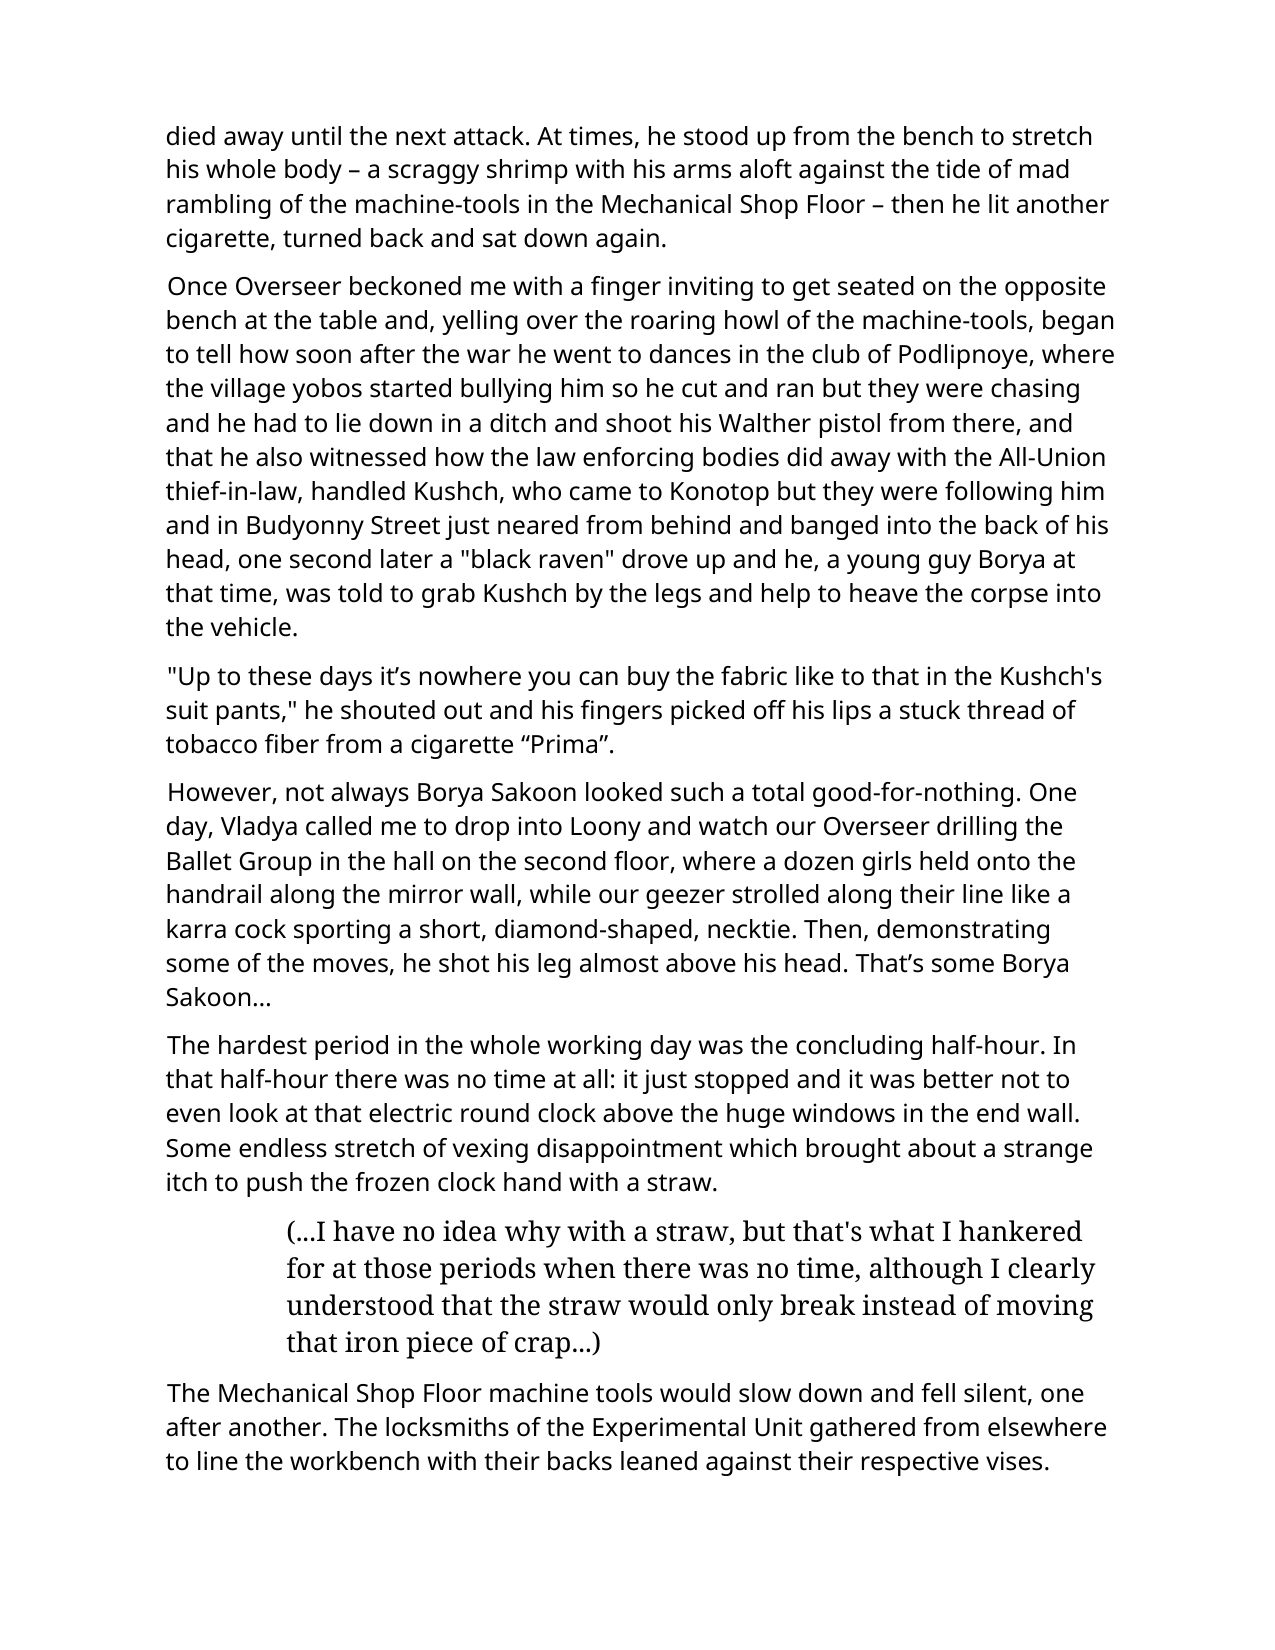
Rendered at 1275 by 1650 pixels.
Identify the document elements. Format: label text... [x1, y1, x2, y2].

text "Up to these days it’s nowhere you can buy the fabric like to that in the Kushch's suit pants," he shouted out and his fingers picked off his lips a stuck thread of tobacco fiber from a cigarette “Prima”. [165, 658, 1118, 760]
text died away until the next attack. At times, he stood up from the bench to stretch his whole body – a scraggy shrimp with his arms aloft against the tide of mad rambling of the machine-tools in the Mechanical Shop Floor – then he lit another cigarette, turned back and sat down again. [165, 118, 1118, 254]
text However, not always Borya Sakoon looked such a total good-for-nothing. One day, Vladya called me to drop into Loony and watch our Overseer drilling the Ballet Group in the hall on the second floor, where a dozen girls held onto the handrail along the mirror wall, while our geezer strolled along their line like a karra cock sporting a short, diamond-shaped, necktie. Then, demonstrating some of the moves, he shot his leg almost above his head. That’s some Borya Sakoon… [165, 775, 1118, 1013]
text The hardest period in the whole working day was the concluding half-hour. In that half-hour there was no time at all: it just stopped and it was better not to even look at that electric round clock above the huge windows in the end wall. Some endless stretch of vexing disappointment which brought about a strange itch to push the frozen clock hand with a straw. [165, 1028, 1118, 1198]
text Once Overseer beckoned me with a finger inviting to get seated on the opposite bench at the table and, yelling over the roaring howl of the machine-tools, began to tell how soon after the war he went to dances in the club of Podlipnoye, where the village yobos started bullying him so he cut and ran but they were chasing and he had to lie down in a ditch and shoot his Walther pistol from there, and that he also witnessed how the law enforcing bodies did away with the All-Union thief-in-law, handled Kushch, who came to Konotop but they were following him and in Budyonny Street just neared from behind and banged into the back of his head, one second later a "black raven" drove up and he, a young guy Borya at that time, was told to grab Kushch by the legs and help to heave the corpse into the vehicle. [165, 269, 1118, 644]
text The Mechanical Shop Floor machine tools would slow down and fell silent, one after another. The locksmiths of the Experimental Unit gathered from elsewhere to line the workbench with their backs leaned against their respective vises. [165, 1375, 1118, 1478]
list (...I have no idea why with a straw, but that's what I hankered for at those periods when there was no time, although I clearly understood that the straw would only break instead of moving that iron piece of crap...) [286, 1213, 1118, 1360]
